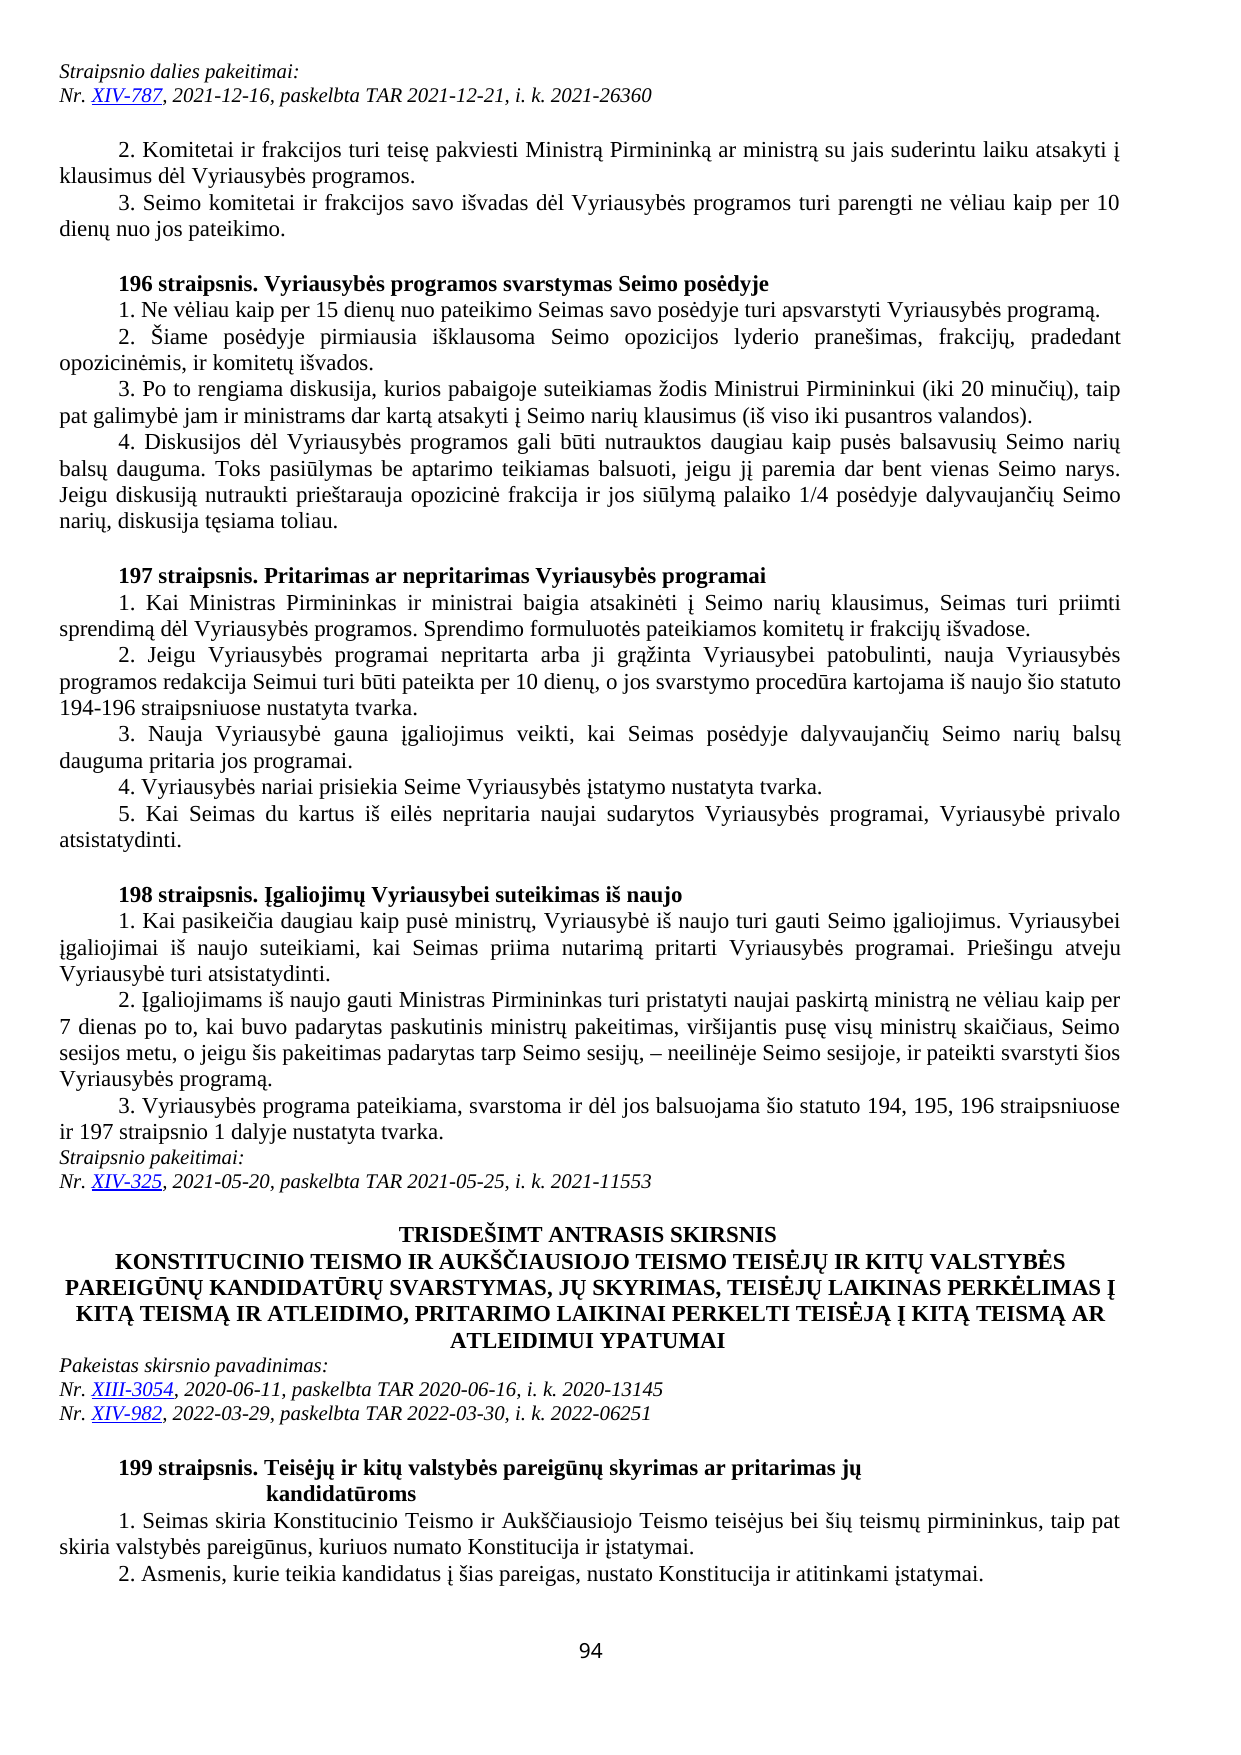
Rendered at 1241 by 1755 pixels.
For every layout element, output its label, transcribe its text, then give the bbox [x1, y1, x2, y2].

text 1. Kai pasikeičia daugiau kaip pusė ministrų, Vyriausybė iš naujo turi gauti Seimo įgaliojimus. Vyriausybei įgaliojimai iš naujo suteikiami, kai Seimas priima nutarimą pritarti Vyriausybės programai. Priešingu atveju Vyriausybė turi atsistatydinti. [59, 907, 1122, 986]
text 197 straipsnis. Pritarimas ar nepritarimas Vyriausybės programai [59, 562, 1122, 589]
text 4. Diskusijos dėl Vyriausybės programos gali būti nutrauktos daugiau kaip pusės balsavusių Seimo narių balsų dauguma. Toks pasiūlymas be aptarimo teikiamas balsuoti, jeigu jį paremia dar bent vienas Seimo narys. Jeigu diskusiją nutraukti prieštarauja opozicinė frakcija ir jos siūlymą palaiko 1/4 posėdyje dalyvaujančių Seimo narių, diskusija tęsiama toliau. [59, 428, 1122, 534]
text KONSTITUCINIO TEISMO IR AUKŠČIAUSIOJO TEISMO TEISĖJŲ IR KITŲ VALSTYBĖS PAREIGŪNŲ KANDIDATŪRŲ SVARSTYMAS, JŲ SKYRIMAS, TEISĖJŲ LAIKINAS PERKĖLIMAS Į KITĄ TEISMĄ IR ATLEIDIMO, PRITARIMO LAIKINAI PERKELTI TEISĖJĄ Į KITĄ TEISMĄ AR ATLEIDIMUI YPATUMAI [59, 1248, 1122, 1353]
text 4. Vyriausybės nariai prisiekia Seime Vyriausybės įstatymo nustatyta tvarka. [59, 773, 1122, 799]
text 2. Jeigu Vyriausybės programai nepritarta arba ji grąžinta Vyriausybei patobulinti, nauja Vyriausybės programos redakcija Seimui turi būti pateikta per 10 dienų, o jos svarstymo procedūra kartojama iš naujo šio statuto 194-196 straipsniuose nustatyta tvarka. [59, 641, 1122, 721]
text 1. Seimas skiria Konstitucinio Teismo ir Aukščiausiojo Teismo teisėjus bei šių teismų pirmininkus, taip pat skiria valstybės pareigūnus, kuriuos numato Konstitucija ir įstatymai. [59, 1507, 1122, 1559]
text 3. Nauja Vyriausybė gauna įgaliojimus veikti, kai Seimas posėdyje dalyvaujančių Seimo narių balsų dauguma pritaria jos programai. [59, 721, 1122, 773]
text Nr. XIV-787, 2021-12-16, paskelbta TAR 2021-12-21, i. k. 2021-26360 [59, 83, 1122, 107]
text 2. Komitetai ir frakcijos turi teisę pakviesti Ministrą Pirmininką ar ministrą su jais suderintu laiku atsakyti į klausimus dėl Vyriausybės programos. [59, 136, 1122, 189]
text 198 straipsnis. Įgaliojimų Vyriausybei suteikimas iš naujo [59, 881, 1122, 907]
text 196 straipsnis. Vyriausybės programos svarstymas Seimo posėdyje [59, 270, 1122, 296]
text Nr. XIV-325, 2021-05-20, paskelbta TAR 2021-05-25, i. k. 2021-11553 [59, 1169, 1122, 1193]
text 3. Vyriausybės programa pateikiama, svarstoma ir dėl jos balsuojama šio statuto 194, 195, 196 straipsniuose ir 197 straipsnio 1 dalyje nustatyta tvarka. [59, 1092, 1122, 1144]
text Pakeistas skirsnio pavadinimas: [59, 1353, 1122, 1377]
text 5. Kai Seimas du kartus iš eilės nepritaria naujai sudarytos Vyriausybės programai, Vyriausybė privalo atsistatydinti. [59, 799, 1122, 852]
text 1. Ne vėliau kaip per 15 dienų nuo pateikimo Seimas savo posėdyje turi apsvarstyti Vyriausybės programą. [59, 296, 1122, 323]
text Nr. XIV-982, 2022-03-29, paskelbta TAR 2022-03-30, i. k. 2022-06251 [59, 1401, 1122, 1425]
text 2. Šiame posėdyje pirmiausia išklausoma Seimo opozicijos lyderio pranešimas, frakcijų, pradedant opozicinėmis, ir komitetų išvados. [59, 323, 1122, 376]
text TRISDEŠIMT ANTRASIS SKIRSNIS [59, 1221, 1122, 1248]
text Straipsnio pakeitimai: [59, 1144, 1122, 1169]
text Straipsnio dalies pakeitimai: [59, 59, 1122, 83]
text 2. Asmenis, kurie teikia kandidatus į šias pareigas, nustato Konstitucija ir atitinkami įstatymai. [59, 1559, 1122, 1586]
text kandidatūroms [266, 1481, 1122, 1507]
text 1. Kai Ministras Pirmininkas ir ministrai baigia atsakinėti į Seimo narių klausimus, Seimas turi priimti sprendimą dėl Vyriausybės programos. Sprendimo formuluotės pateikiamos komitetų ir frakcijų išvadose. [59, 589, 1122, 641]
text 3. Po to rengiama diskusija, kurios pabaigoje suteikiamas žodis Ministrui Pirmininkui (iki 20 minučių), taip pat galimybė jam ir ministrams dar kartą atsakyti į Seimo narių klausimus (iš viso iki pusantros valandos). [59, 376, 1122, 428]
text 3. Seimo komitetai ir frakcijos savo išvadas dėl Vyriausybės programos turi parengti ne vėliau kaip per 10 dienų nuo jos pateikimo. [59, 189, 1122, 241]
text Nr. XIII-3054, 2020-06-11, paskelbta TAR 2020-06-16, i. k. 2020-13145 [59, 1377, 1122, 1401]
text 199 straipsnis. Teisėjų ir kitų valstybės pareigūnų skyrimas ar pritarimas jų [118, 1454, 1122, 1481]
text 2. Įgaliojimams iš naujo gauti Ministras Pirmininkas turi pristatyti naujai paskirtą ministrą ne vėliau kaip per 7 dienas po to, kai buvo padarytas paskutinis ministrų pakeitimas, viršijantis pusę visų ministrų skaičiaus, Seimo sesijos metu, o jeigu šis pakeitimas padarytas tarp Seimo sesijų, – neeilinėje Seimo sesijoje, ir pateikti svarstyti šios Vyriausybės programą. [59, 986, 1122, 1092]
